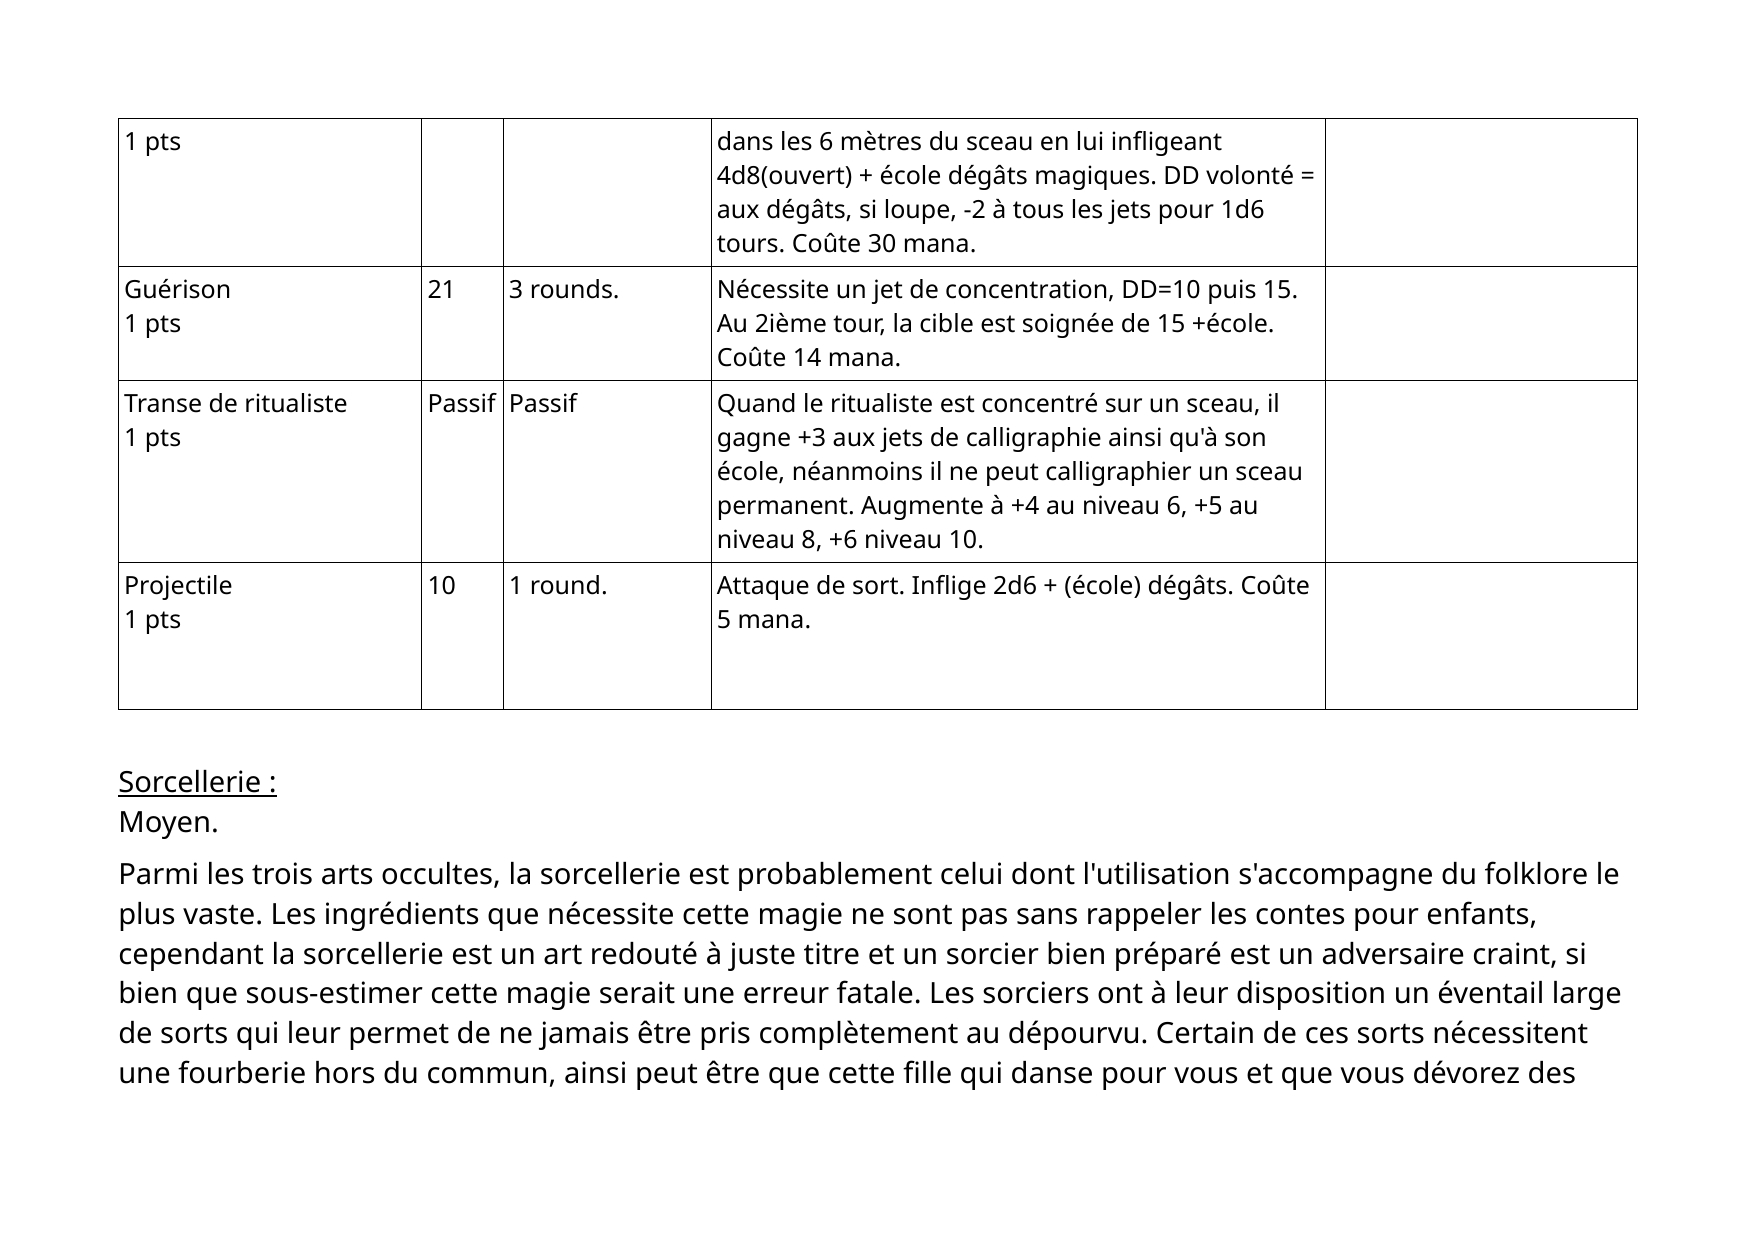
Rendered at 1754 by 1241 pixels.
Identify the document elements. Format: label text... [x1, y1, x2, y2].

table_cell Transe de ritualiste 1 pts [119, 381, 421, 562]
table_cell [1326, 119, 1637, 266]
table_cell Attaque de sort. Inflige 2d6 + (école) dégâts. Coûte 5 mana. [712, 563, 1325, 709]
table_cell 21 [422, 267, 503, 380]
text Moyen. [118, 801, 1636, 841]
text Parmi les trois arts occultes, la sorcellerie est probablement celui dont l'utilisation s'accompagne du folklore le plus vaste. Les ingrédients que nécessite cette magie ne sont pas sans rappeler les contes pour enfants, cependant la sorcellerie est un art redouté à juste titre et un sorcier bien préparé est un adversaire craint, si bien que sous-estimer cette magie serait une erreur fatale. Les sorciers ont à leur disposition un éventail large de sorts qui leur permet de ne jamais être pris complètement au dépourvu. Certain de ces sorts nécessitent une fourberie hors du commun, ainsi peut être que cette fille qui danse pour vous et que vous dévorez des [118, 853, 1636, 1092]
table_cell dans les 6 mètres du sceau en lui infligeant 4d8(ouvert) + école dégâts magiques. DD volonté = aux dégâts, si loupe, -2 à tous les jets pour 1d6 tours. Coûte 30 mana. [712, 119, 1325, 266]
table_cell [1326, 381, 1637, 562]
table_cell Guérison 1 pts [119, 267, 421, 380]
table_cell [1326, 563, 1637, 709]
subtitle Sorcellerie : [118, 762, 1636, 801]
table_cell 1 round. [504, 563, 711, 709]
table_cell 1 pts [119, 119, 421, 266]
table_cell Passif [422, 381, 503, 562]
table_cell Nécessite un jet de concentration, DD=10 puis 15. Au 2ième tour, la cible est soignée de 15 +école. Coûte 14 mana. [712, 267, 1325, 380]
table_cell 3 rounds. [504, 267, 711, 380]
table_cell Projectile 1 pts [119, 563, 421, 709]
table_cell [504, 119, 711, 266]
table_cell 10 [422, 563, 503, 709]
table_cell Passif [504, 381, 711, 562]
table_cell [422, 119, 503, 266]
table_cell [1326, 267, 1637, 380]
table_cell Quand le ritualiste est concentré sur un sceau, il gagne +3 aux jets de calligraphie ainsi qu'à son école, néanmoins il ne peut calligraphier un sceau permanent. Augmente à +4 au niveau 6, +5 au niveau 8, +6 niveau 10. [712, 381, 1325, 562]
